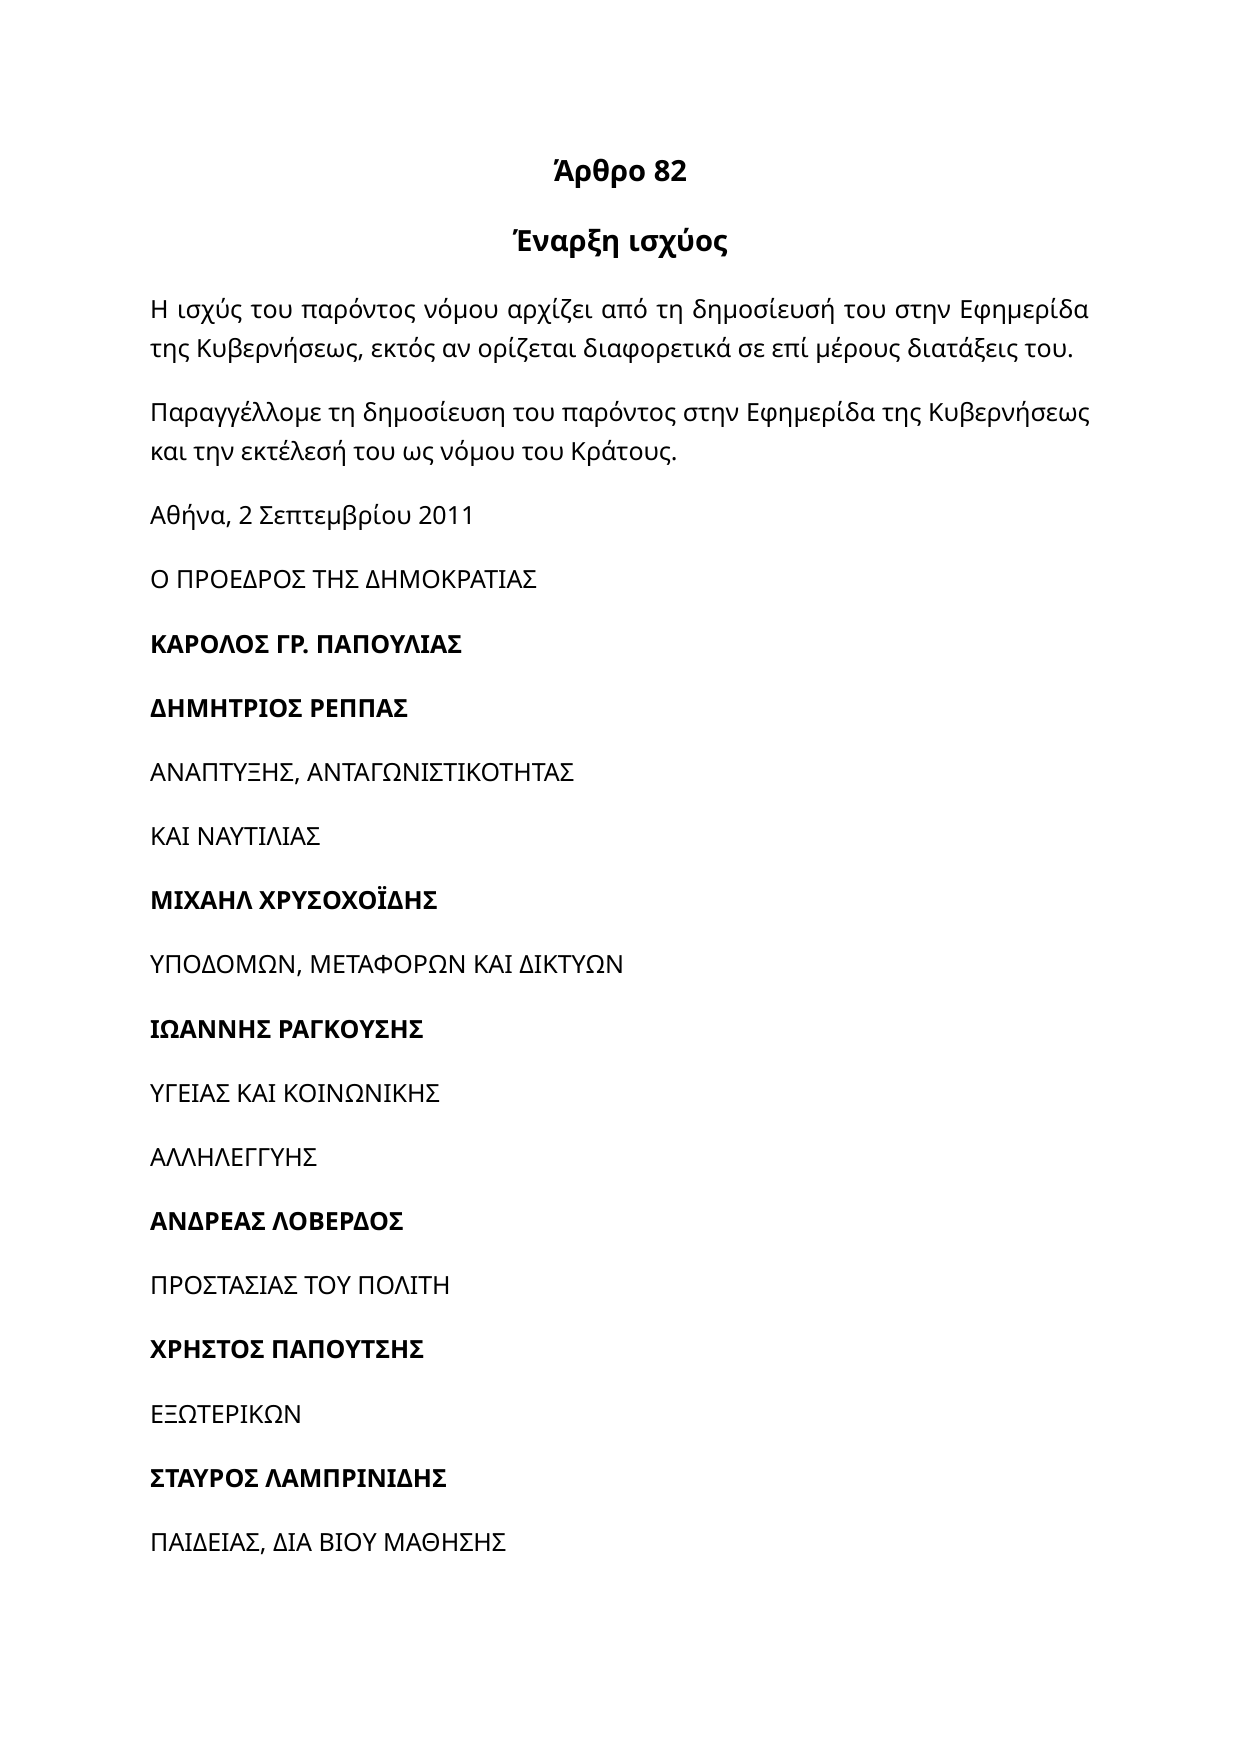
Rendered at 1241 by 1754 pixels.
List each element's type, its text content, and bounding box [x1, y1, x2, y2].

text ΚΑΡΟΛΟΣ ΓΡ. ΠΑΠΟΥΛΙΑΣ [150, 626, 1090, 660]
subtitle Έναρξη ισχύος [150, 221, 1090, 260]
text ΥΓΕΙΑΣ ΚΑΙ ΚΟΙΝΩΝΙΚΗΣ [150, 1075, 1090, 1109]
text ΠΡΟΣΤΑΣΙΑΣ ΤΟΥ ΠΟΛΙΤΗ [150, 1268, 1090, 1302]
text YΠΟΔΟΜΩΝ, ΜΕΤΑΦΟΡΩΝ ΚΑΙ ΔΙΚΤΥΩΝ [150, 947, 1090, 981]
text ΑΛΛΗΛΕΓΓΥΗΣ [150, 1139, 1090, 1174]
text ΧΡΗΣΤΟΣ ΠΑΠΟΥΤΣΗΣ [150, 1332, 1090, 1366]
text ΕΞΩΤΕΡΙΚΩΝ [150, 1396, 1090, 1430]
text Ο ΠΡΟΕΔΡΟΣ ΤΗΣ ΔΗΜΟΚΡΑΤΙΑΣ [150, 562, 1090, 596]
text ΚΑΙ ΝΑΥΤΙΛΙΑΣ [150, 819, 1090, 853]
subtitle Άρθρο 82 [150, 150, 1090, 190]
text ΔΗΜΗΤΡΙΟΣ ΡΕΠΠΑΣ [150, 690, 1090, 724]
text ΠΑΙΔΕΙΑΣ, ΔΙΑ ΒΙΟΥ ΜΑΘΗΣΗΣ [150, 1524, 1090, 1559]
text Αθήνα, 2 Σεπτεμβρίου 2011 [150, 498, 1090, 532]
text ΑΝΑΠΤΥΞΗΣ, ΑΝΤΑΓΩΝΙΣΤΙΚΟΤΗΤΑΣ [150, 754, 1090, 789]
text Παραγγέλλομε τη δημοσίευση του παρόντος στην Εφημερίδα της Κυβερνήσεως και την εκτέλεσή του ως νόμου του Κράτους. [150, 394, 1090, 468]
text ΣΤΑΥΡΟΣ ΛΑΜΠΡΙΝΙΔΗΣ [150, 1460, 1090, 1494]
text Η ισχύς του παρόντος νόμου αρχίζει από τη δημοσίευσή του στην Εφημερίδα της Κυβερνήσεως, εκτός αν ορίζεται διαφορετικά σε επί μέρους διατάξεις του. [150, 291, 1090, 364]
text ΙΩΑΝΝΗΣ ΡΑΓΚΟΥΣΗΣ [150, 1011, 1090, 1045]
text MIXAHΛ ΧΡΥΣΟΧΟΪΔΗΣ [150, 883, 1090, 917]
text ΑΝΔΡΕΑΣ ΛΟΒΕΡΔΟΣ [150, 1204, 1090, 1238]
